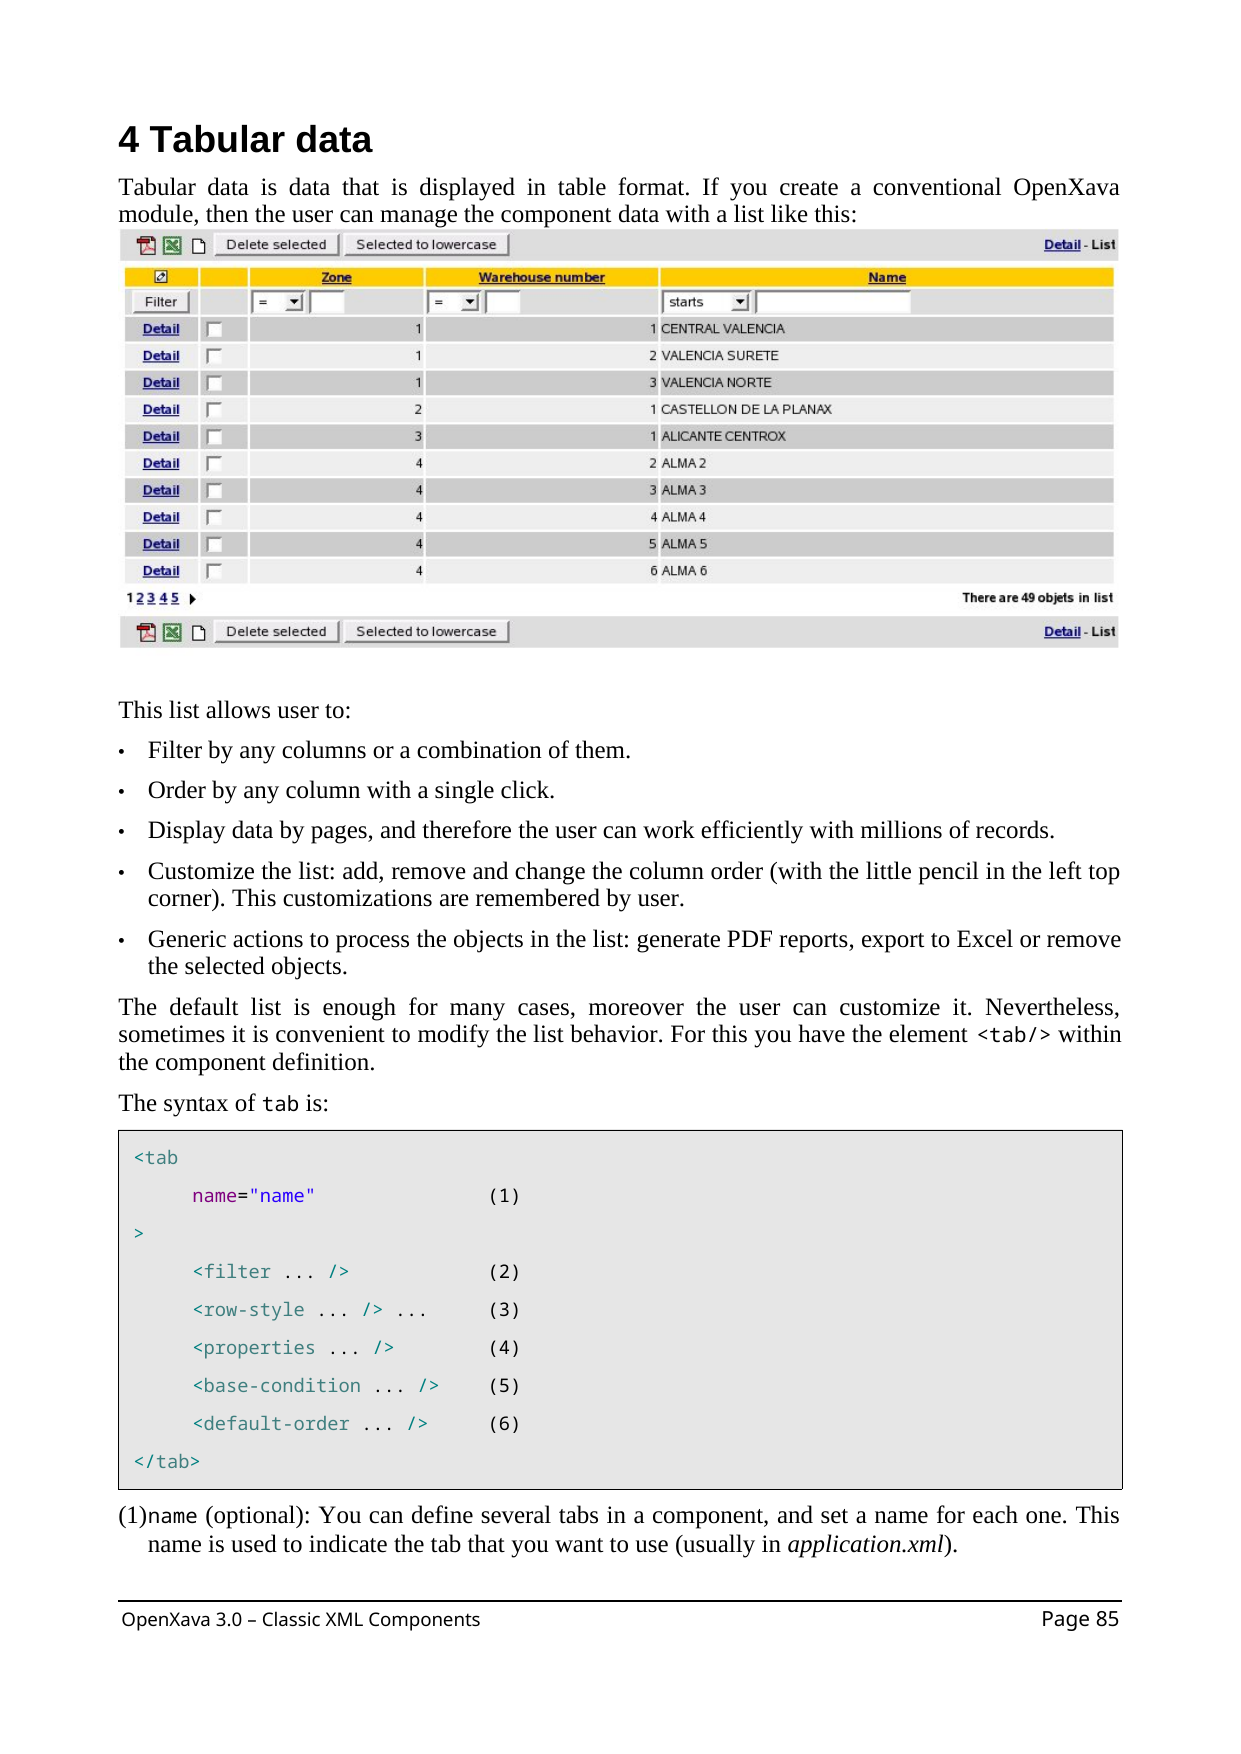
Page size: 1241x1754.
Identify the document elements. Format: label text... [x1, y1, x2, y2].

text <default-order ... /> (6) [119, 1396, 1122, 1434]
text <tab [119, 1131, 1122, 1167]
text <row-style ... /> ... (3) [119, 1282, 1122, 1319]
subtitle Tabular data [118, 118, 1122, 160]
list name (optional): You can define several tabs in a component, and set a name for each one. This name is used to indicate the tab that you want to use (usually in application.xml). [118, 1501, 1122, 1557]
text <base-condition ... /> (5) [119, 1358, 1122, 1396]
list Filter by any columns or a combination of them. [118, 736, 1122, 764]
text This list allows user to: [118, 696, 1122, 724]
text > [119, 1206, 1122, 1243]
text name="name" (1) [119, 1167, 1122, 1206]
text <properties ... /> (4) [119, 1319, 1122, 1358]
text Tabular data is data that is displayed in table format. If you create a conventional OpenXava module, then the user can manage the component data with a list like this: [118, 173, 1122, 228]
list Order by any column with a single click. [118, 776, 1122, 804]
text <filter ... /> (2) [119, 1243, 1122, 1282]
text The default list is enough for many cases, moreover the user can customize it. Nevertheless, sometimes it is convenient to modify the list behavior. For this you have the element <tab/> within the component definition. [118, 993, 1122, 1076]
text The syntax of tab is: [118, 1089, 1122, 1117]
list Display data by pages, and therefore the user can work efficiently with millions of records. [118, 817, 1122, 844]
list Generic actions to process the objects in the list: generate PDF reports, export to Excel or remove the selected objects. [118, 925, 1122, 980]
list Customize the list: add, remove and change the column order (with the little pencil in the left top corner). This customizations are remembered by user. [118, 857, 1122, 912]
picture [118, 228, 1122, 656]
text </tab> [119, 1434, 1122, 1489]
